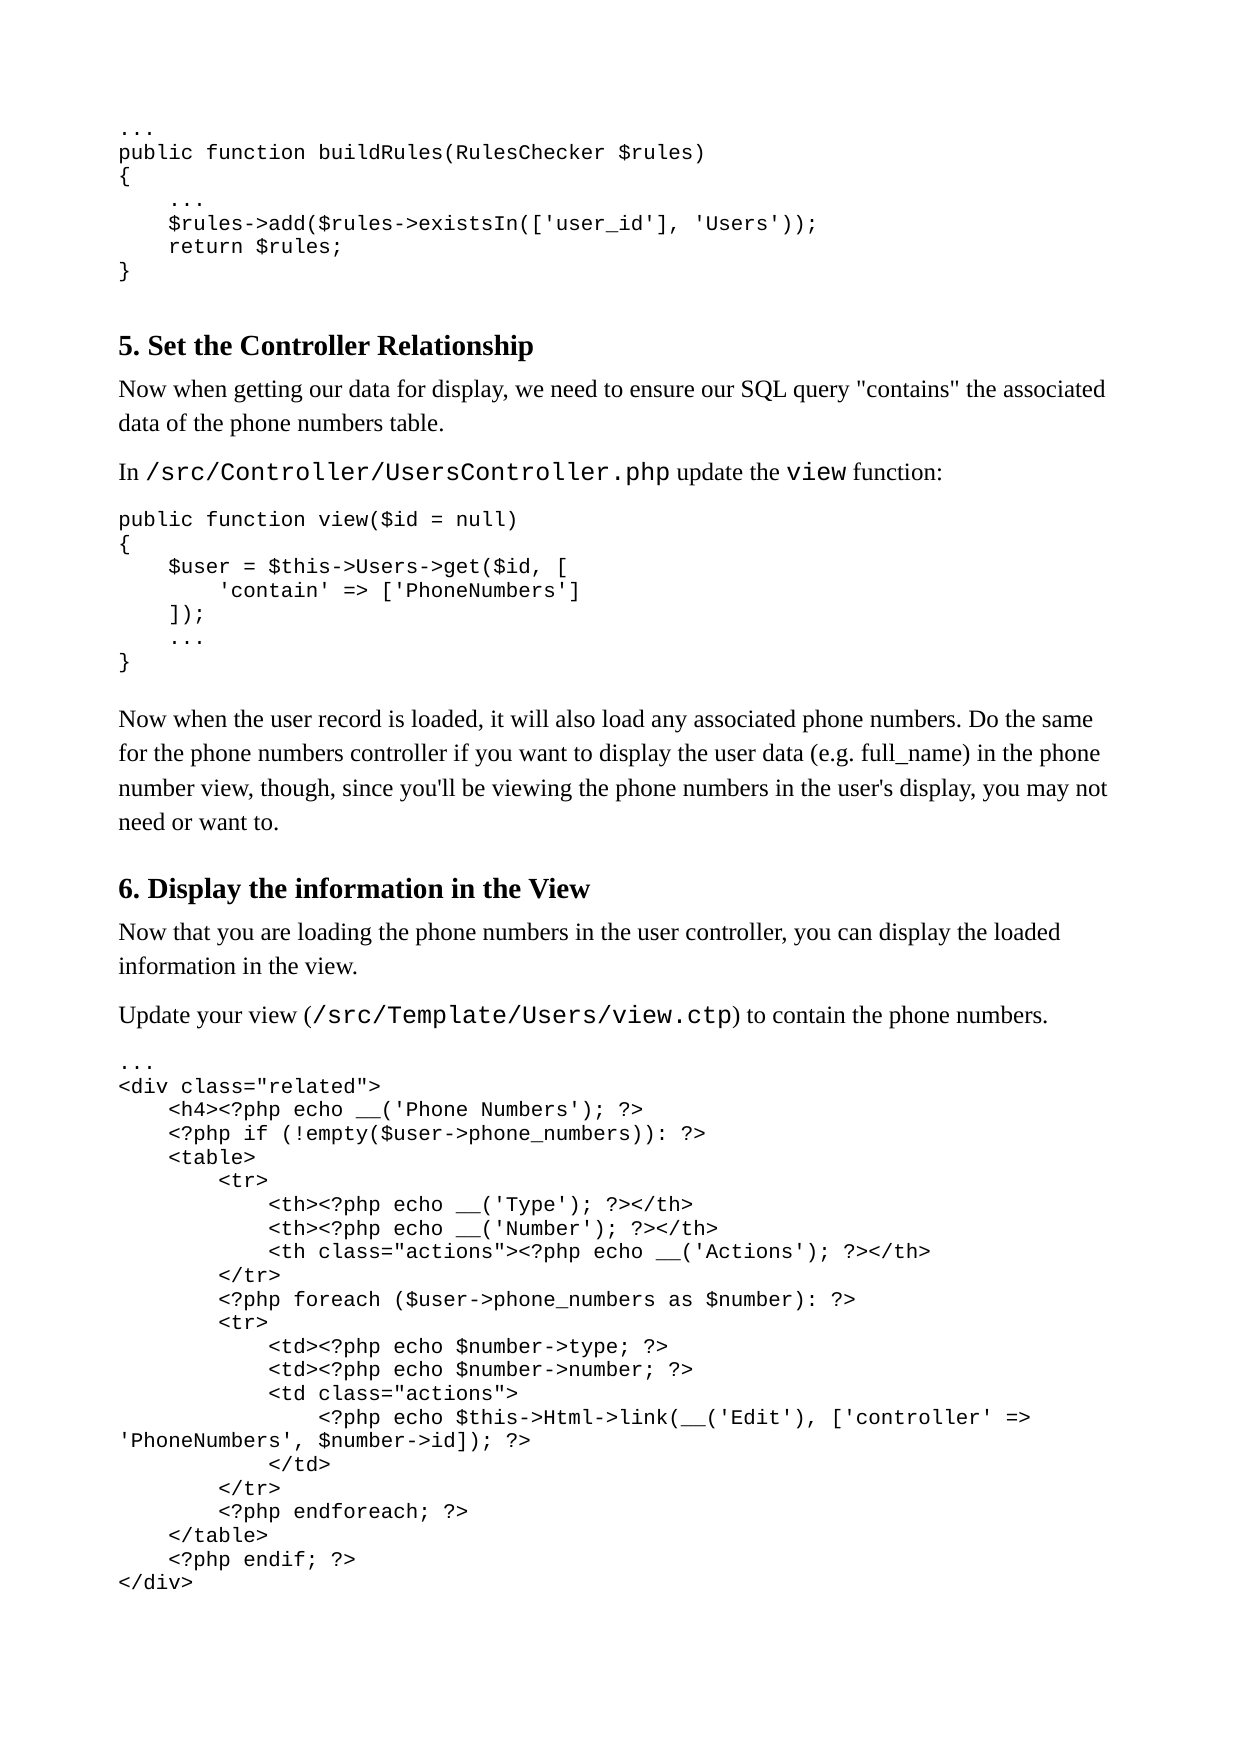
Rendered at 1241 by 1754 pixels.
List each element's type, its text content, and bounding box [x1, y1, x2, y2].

text <td class="actions"> [118, 1383, 1122, 1407]
text <tr> [118, 1170, 1122, 1194]
text Now when getting our data for display, we need to ensure our SQL query "contains" the associated data of the phone numbers table. [118, 374, 1122, 437]
text </tr> [118, 1265, 1122, 1288]
text <?php if (!empty($user->phone_numbers)): ?> [118, 1123, 1122, 1147]
text <h4><?php echo __('Phone Numbers'); ?> [118, 1099, 1122, 1123]
text $rules->add($rules->existsIn(['user_id'], 'Users')); [118, 213, 1122, 236]
subtitle 6. Display the information in the View [118, 871, 1122, 904]
text <th><?php echo __('Type'); ?></th> [118, 1194, 1122, 1218]
text </table> [118, 1525, 1122, 1549]
text <td><?php echo $number->number; ?> [118, 1359, 1122, 1383]
text } [118, 260, 1122, 284]
text ... [118, 189, 1122, 213]
text <th><?php echo __('Number'); ?></th> [118, 1218, 1122, 1241]
text <td><?php echo $number->type; ?> [118, 1336, 1122, 1359]
text Now that you are loading the phone numbers in the user controller, you can display the loaded information in the view. [118, 917, 1122, 980]
text } [118, 651, 1122, 674]
text <?php echo $this->Html->link(__('Edit'), ['controller' => 'PhoneNumbers', $number->id]); ?> [118, 1407, 1122, 1454]
subtitle 5. Set the Controller Relationship [118, 328, 1122, 361]
text Update your view (/src/Template/Users/view.ctp) to contain the phone numbers. [118, 1001, 1122, 1031]
text 'contain' => ['PhoneNumbers'] [118, 580, 1122, 603]
text public function view($id = null) [118, 509, 1122, 532]
text ... [118, 118, 1122, 142]
text In /src/Controller/UsersController.php update the view function: [118, 457, 1122, 488]
text { [118, 165, 1122, 189]
text <?php endforeach; ?> [118, 1501, 1122, 1525]
text public function buildRules(RulesChecker $rules) [118, 142, 1122, 165]
text </div> [118, 1572, 1122, 1596]
text { [118, 532, 1122, 556]
text <?php endif; ?> [118, 1549, 1122, 1572]
text $user = $this->Users->get($id, [ [118, 556, 1122, 580]
text ... [118, 1052, 1122, 1076]
text </td> [118, 1454, 1122, 1478]
text ]); [118, 603, 1122, 627]
text </tr> [118, 1478, 1122, 1501]
text Now when the user record is loaded, it will also load any associated phone numbers. Do the same for the phone numbers controller if you want to display the user data (e.g. full_name) in the phone number view, though, since you'll be viewing the phone numbers in the user's display, you may not need or want to. [118, 704, 1122, 836]
text <tr> [118, 1312, 1122, 1336]
text <th class="actions"><?php echo __('Actions'); ?></th> [118, 1241, 1122, 1265]
text ... [118, 627, 1122, 651]
text <div class="related"> [118, 1076, 1122, 1099]
text <table> [118, 1147, 1122, 1170]
text return $rules; [118, 236, 1122, 260]
text <?php foreach ($user->phone_numbers as $number): ?> [118, 1288, 1122, 1312]
